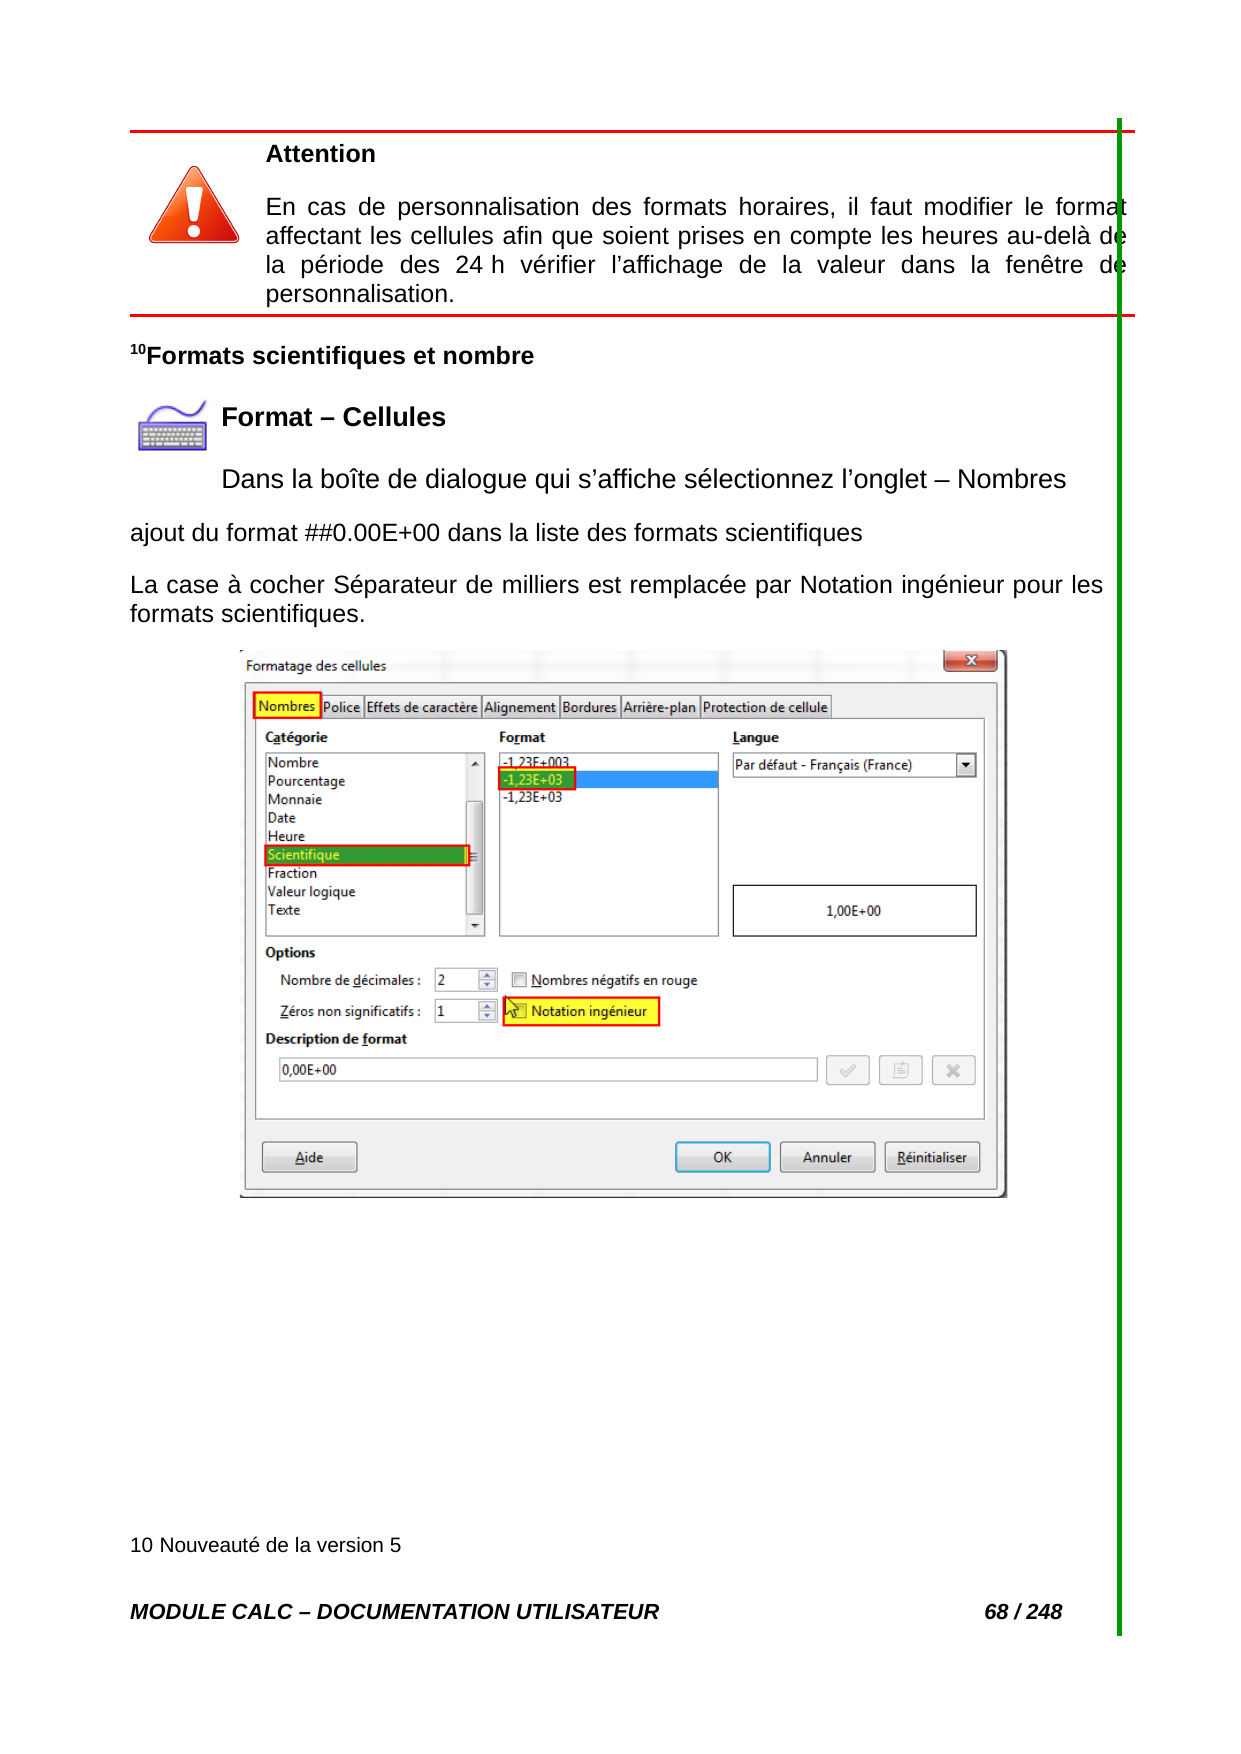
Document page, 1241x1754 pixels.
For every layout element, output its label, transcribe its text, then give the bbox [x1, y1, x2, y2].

table_header Attention En cas de personnalisation des formats horaires, il faut modifier le format affectant les cellules afin que soient prises en compte les heures au-delà de la période des 24 h vérifier l’affichage de la valeur dans la fenêtre de personnalisation. [260, 133, 1117, 314]
table_header [130, 133, 259, 314]
picture [134, 390, 210, 465]
picture [135, 147, 254, 266]
text Format – Cellules [210, 401, 1105, 432]
text ajout du format ##0.00E+00 dans la liste des formats scientifiques [130, 517, 1105, 547]
text Nouveauté de la version 5 [130, 1533, 1105, 1557]
text La case à cocher Séparateur de milliers est remplacée par Notation ingénieur pour les formats scientifiques. [130, 570, 1105, 628]
text Formats scientifiques et nombre [130, 341, 1105, 370]
text Dans la boîte de dialogue qui s’affiche sélectionnez l’onglet – Nombres [130, 463, 1105, 494]
picture [239, 650, 1008, 1198]
